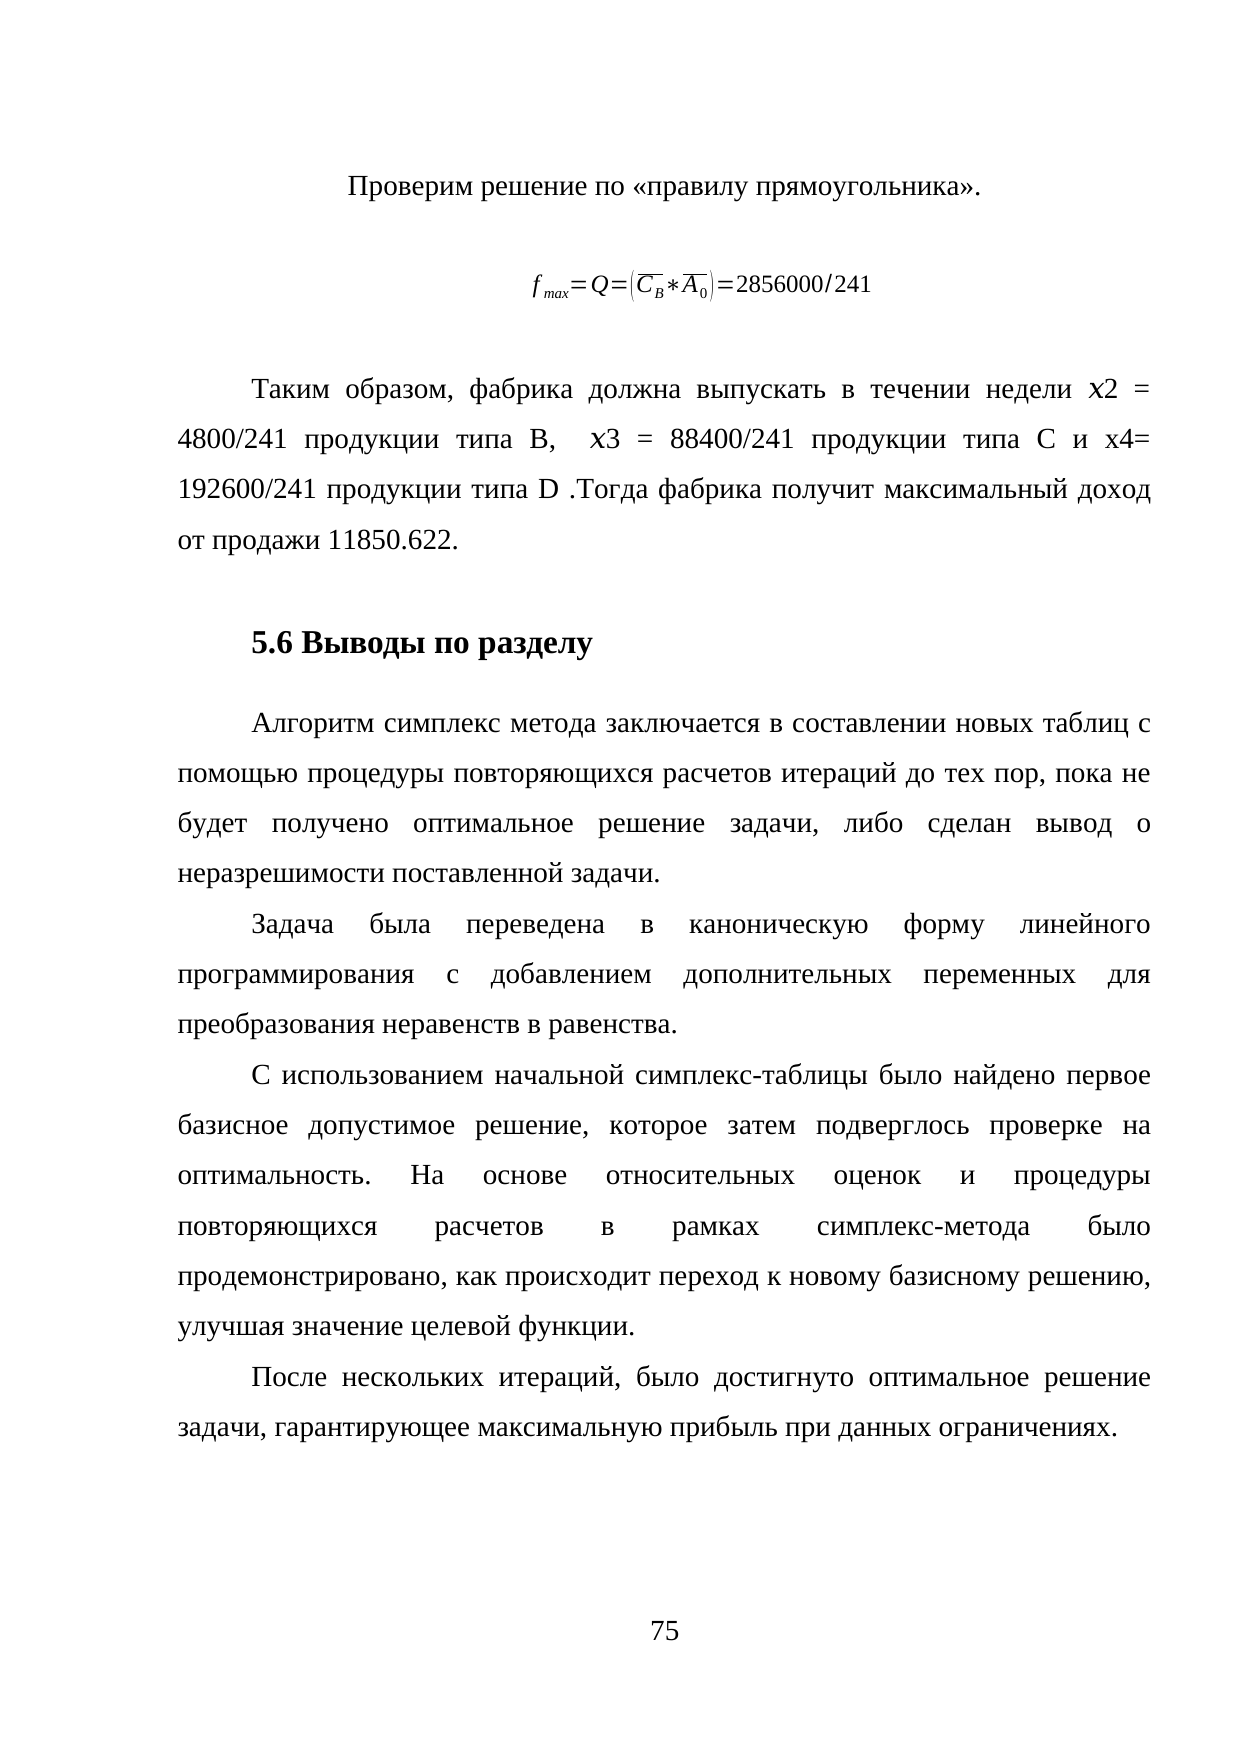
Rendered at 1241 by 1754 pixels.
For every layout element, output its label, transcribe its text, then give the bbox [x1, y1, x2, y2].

text Алгоритм симплекс метода заключается в составлении новых таблиц с помощью процедуры повторяющихся расчетов итераций до тех пор, пока не будет получено оптимальное решение задачи, либо сделан вывод о неразрешимости поставленной задачи. [177, 705, 1152, 889]
text После нескольких итераций, было достигнуто оптимальное решение задачи, гарантирующее максимальную прибыль при данных ограничениях. [177, 1359, 1152, 1443]
text Задача была переведена в каноническую форму линейного программирования с добавлением дополнительных переменных для преобразования неравенств в равенства. [177, 906, 1152, 1040]
subtitle 5.6 Выводы по разделу [177, 622, 1152, 661]
text Таким образом, фабрика должна выпускать в течении недели 𝑥2 = 4800/241 продукции типа B, 𝑥3 = 88400/241 продукции типа C и x4= 192600/241 продукции типа D .Тогда фабрика получит максимальный доход от продажи 11850.622. [177, 371, 1152, 555]
text Проверим решение по «правилу прямоугольника». [177, 168, 1152, 202]
text С использованием начальной симплекс-таблицы было найдено первое базисное допустимое решение, которое затем подверглось проверке на оптимальность. На основе относительных оценок и процедуры повторяющихся расчетов в рамках симплекс-метода было продемонстрировано, как происходит переход к новому базисному решению, улучшая значение целевой функции. [177, 1057, 1152, 1342]
